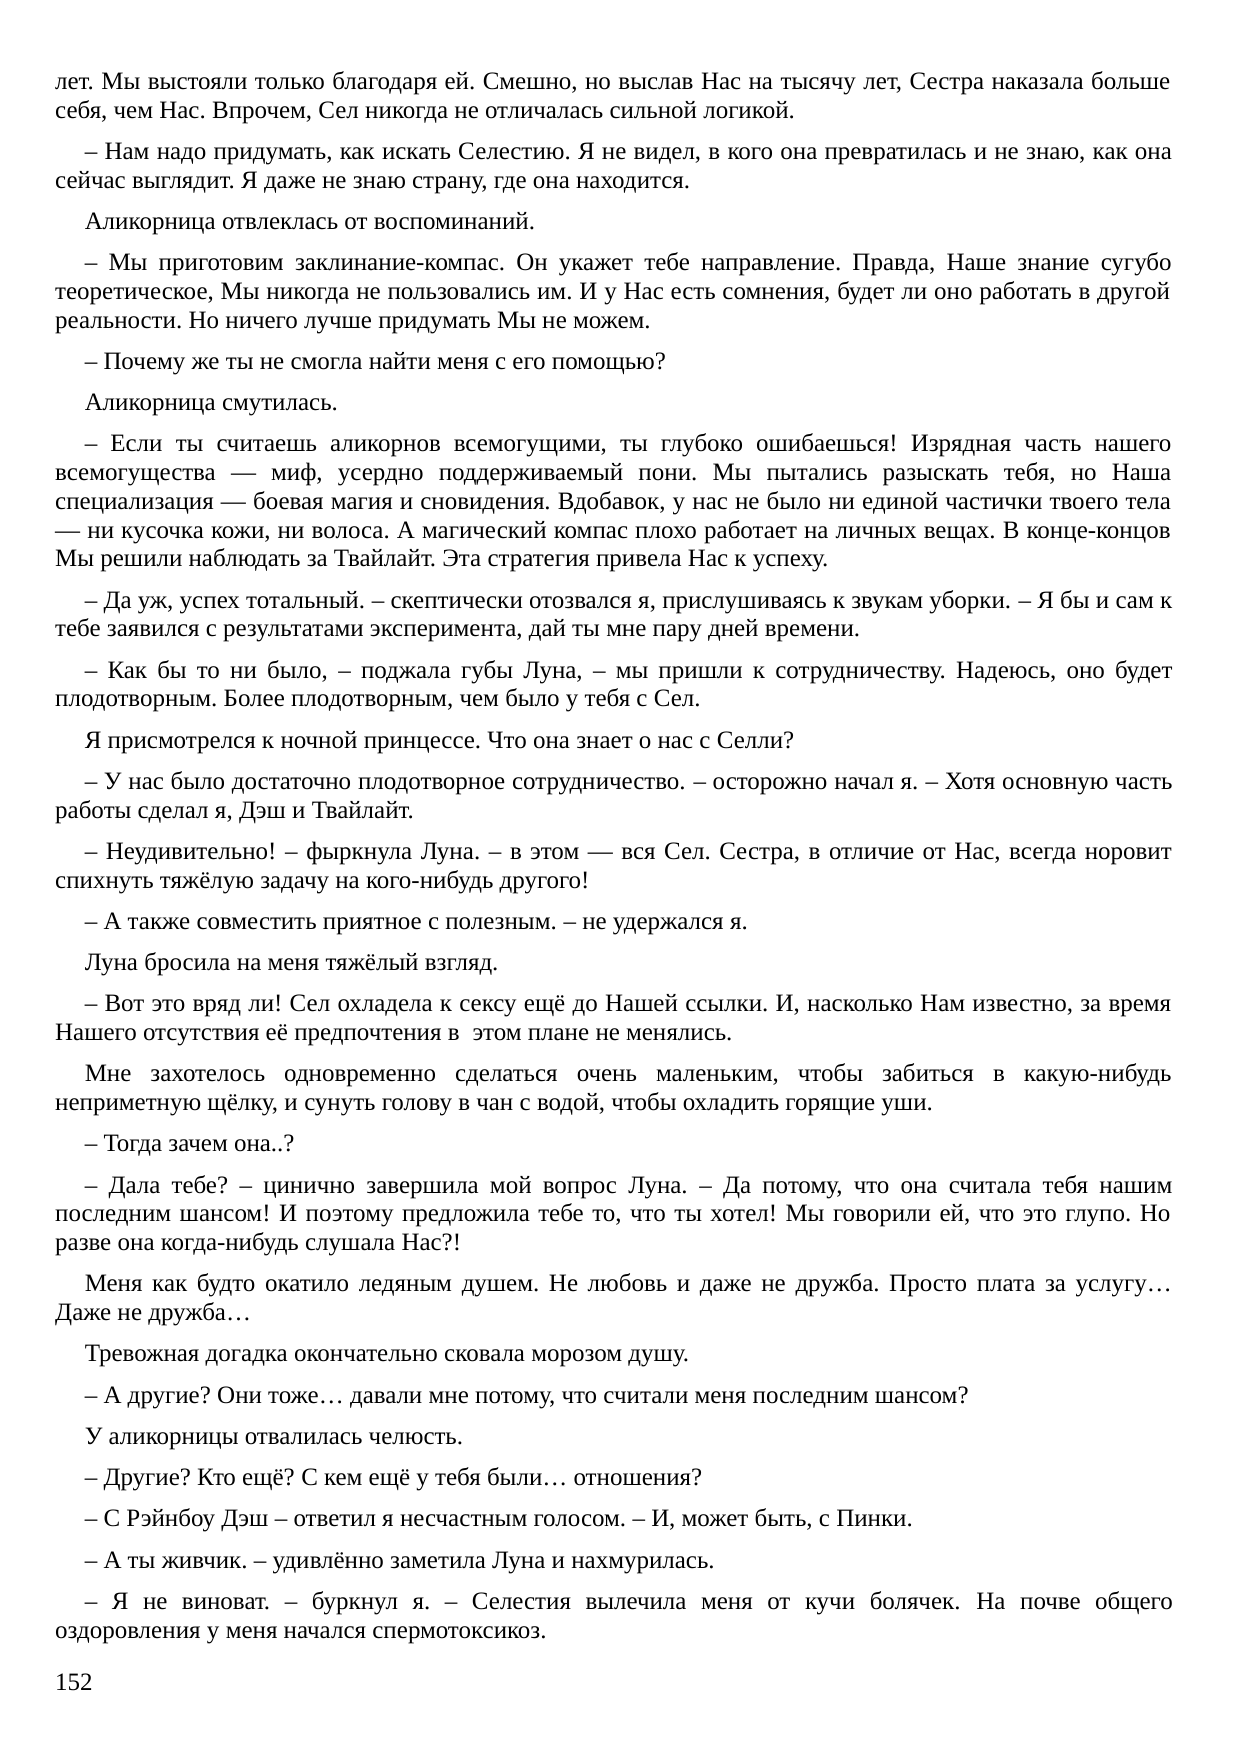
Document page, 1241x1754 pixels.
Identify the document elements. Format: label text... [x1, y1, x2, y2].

text – Да уж, успех тотальный. – скептически отозвался я, прислушиваясь к звукам уборки. – Я бы и сам к тебе заявился с результатами эксперимента, дай ты мне пару дней времени. [55, 585, 1173, 642]
text Луна бросила на меня тяжёлый взгляд. [55, 947, 1173, 976]
text – А ты живчик. – удивлённо заметила Луна и нахмурилась. [55, 1545, 1173, 1573]
text – Вот это вряд ли! Сел охладела к сексу ещё до Нашей ссылки. И, насколько Нам известно, за время Нашего отсутствия её предпочтения в этом плане не менялись. [55, 988, 1173, 1046]
text – Дала тебе? – цинично завершила мой вопрос Луна. – Да потому, что она считала тебя нашим последним шансом! И поэтому предложила тебе то, что ты хотел! Мы говорили ей, что это глупо. Но разве она когда-нибудь слушала Нас?! [55, 1170, 1173, 1256]
text – Почему же ты не смогла найти меня с его помощью? [55, 346, 1173, 375]
text – Я не виноват. – буркнул я. – Селестия вылечила меня от кучи болячек. На почве общего оздоровления у меня начался спермотоксикоз. [55, 1586, 1173, 1643]
text Аликорница смутилась. [55, 387, 1173, 416]
text – С Рэйнбоу Дэш – ответил я несчастным голосом. – И, может быть, с Пинки. [55, 1503, 1173, 1532]
text – Нам надо придумать, как искать Селестию. Я не видел, в кого она превратилась и не знаю, как она сейчас выглядит. Я даже не знаю страну, где она находится. [55, 136, 1173, 193]
text – Тогда зачем она..? [55, 1128, 1173, 1157]
text – Если ты считаешь аликорнов всемогущими, ты глубоко ошибаешься! Изрядная часть нашего всемогущества — миф, усердно поддерживаемый пони. Мы пытались разыскать тебя, но Наша специализация — боевая магия и сновидения. Вдобавок, у нас не было ни единой частички твоего тела — ни кусочка кожи, ни волоса. А магический компас плохо работает на личных вещах. В конце-концов Мы решили наблюдать за Твайлайт. Эта стратегия привела Нас к успеху. [55, 428, 1173, 572]
text Я присмотрелся к ночной принцессе. Что она знает о нас с Селли? [55, 725, 1173, 753]
text Тревожная догадка окончательно сковала морозом душу. [55, 1338, 1173, 1367]
text – Другие? Кто ещё? С кем ещё у тебя были… отношения? [55, 1462, 1173, 1491]
text – А другие? Они тоже… давали мне потому, что считали меня последним шансом? [55, 1380, 1173, 1408]
text – А также совместить приятное с полезным. – не удержался я. [55, 906, 1173, 935]
text – Неудивительно! – фыркнула Луна. – в этом — вся Сел. Сестра, в отличие от Нас, всегда норовит спихнуть тяжёлую задачу на кого-нибудь другого! [55, 836, 1173, 893]
text – У нас было достаточно плодотворное сотрудничество. – осторожно начал я. – Хотя основную часть работы сделал я, Дэш и Твайлайт. [55, 766, 1173, 823]
text лет. Мы выстояли только благодаря ей. Смешно, но выслав Нас на тысячу лет, Сестра наказала больше себя, чем Нас. Впрочем, Сел никогда не отличалась сильной логикой. [55, 66, 1173, 123]
text Меня как будто окатило ледяным душем. Не любовь и даже не дружба. Просто плата за услугу… Даже не дружба… [55, 1268, 1173, 1326]
text У аликорницы отвалилась челюсть. [55, 1421, 1173, 1450]
text Мне захотелось одновременно сделаться очень маленьким, чтобы забиться в какую-нибудь неприметную щёлку, и сунуть голову в чан с водой, чтобы охладить горящие уши. [55, 1058, 1173, 1116]
text Аликорница отвлеклась от воспоминаний. [55, 206, 1173, 235]
text – Как бы то ни было, – поджала губы Луна, – мы пришли к сотрудничеству. Надеюсь, оно будет плодотворным. Более плодотворным, чем было у тебя с Сел. [55, 655, 1173, 712]
text – Мы приготовим заклинание-компас. Он укажет тебе направление. Правда, Наше знание сугубо теоретическое, Мы никогда не пользовались им. И у Нас есть сомнения, будет ли оно работать в другой реальности. Но ничего лучше придумать Мы не можем. [55, 247, 1173, 333]
